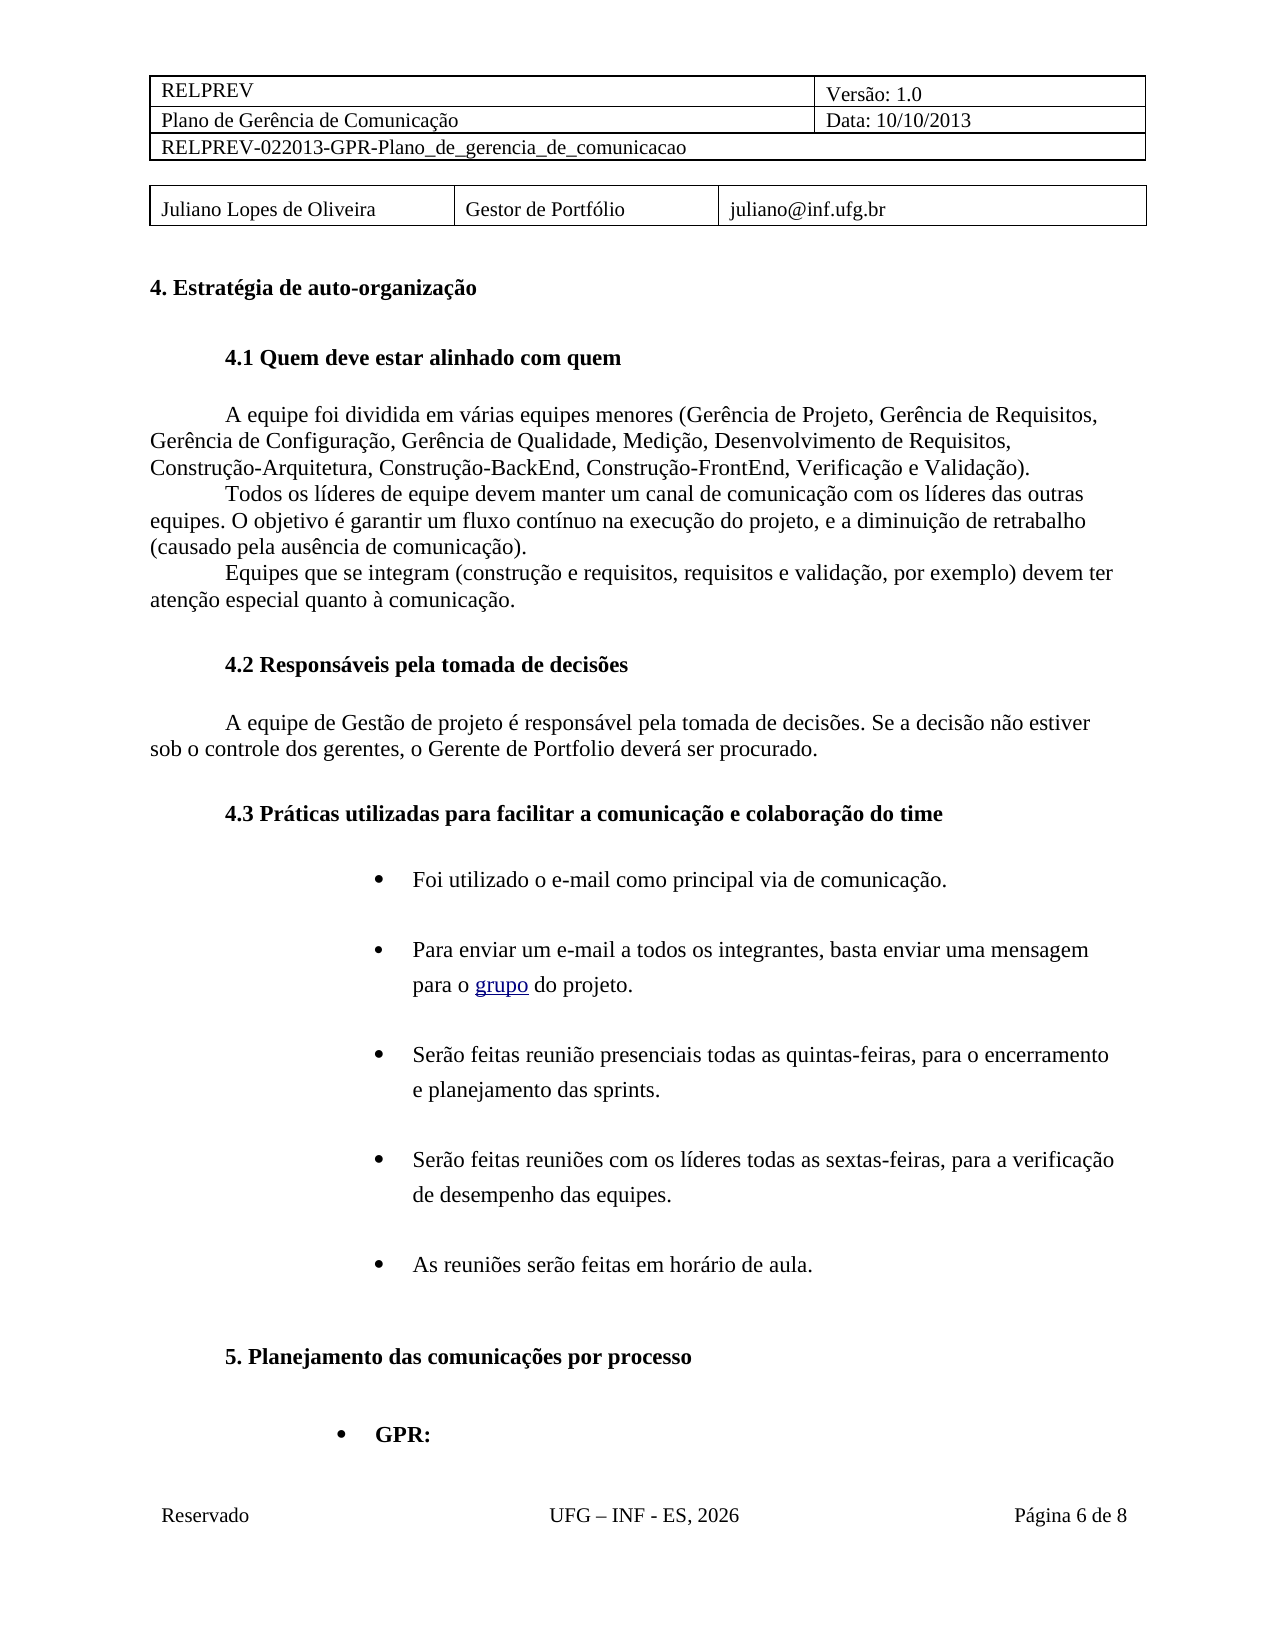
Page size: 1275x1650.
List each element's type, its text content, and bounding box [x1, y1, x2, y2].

table_header Gestor de Portfólio [455, 186, 718, 225]
list Foi utilizado o e-mail como principal via de comunicação. [375, 858, 1125, 893]
list As reuniões serão feitas em horário de aula. [375, 1243, 1125, 1278]
text Todos os líderes de equipe devem manter um canal de comunicação com os líderes das outras equipes. O objetivo é garantir um fluxo contínuo na execução do projeto, e a diminuição de retrabalho (causado pela ausência de comunicação). [150, 480, 1125, 559]
subtitle 4.1 Quem deve estar alinhado com quem [150, 344, 1125, 370]
text A equipe foi dividida em várias equipes menores (Gerência de Projeto, Gerência de Requisitos, Gerência de Configuração, Gerência de Qualidade, Medição, Desenvolvimento de Requisitos, Construção-Arquitetura, Construção-BackEnd, Construção-FrontEnd, Verificação e Validação). [150, 401, 1125, 480]
list GPR: [337, 1421, 1125, 1447]
subtitle 4.2 Responsáveis pela tomada de decisões [150, 651, 1125, 677]
list Serão feitas reunião presenciais todas as quintas-feiras, para o encerramento e planejamento das sprints. [375, 1033, 1125, 1103]
text 5. Planejamento das comunicações por processo [225, 1343, 1125, 1369]
subtitle 4. Estratégia de auto-organização [150, 273, 1125, 300]
list Serão feitas reuniões com os líderes todas as sextas-feiras, para a verificação de desempenho das equipes. [375, 1138, 1125, 1208]
text A equipe de Gestão de projeto é responsável pela tomada de decisões. Se a decisão não estiver sob o controle dos gerentes, o Gerente de Portfolio deverá ser procurado. [150, 708, 1125, 761]
table_header juliano@inf.ufg.br [719, 186, 1146, 225]
text Equipes que se integram (construção e requisitos, requisitos e validação, por exemplo) devem ter atenção especial quanto à comunicação. [150, 559, 1125, 612]
table_header Juliano Lopes de Oliveira [151, 186, 454, 225]
subtitle 4.3 Práticas utilizadas para facilitar a comunicação e colaboração do time [150, 800, 1125, 826]
list Para enviar um e-mail a todos os integrantes, basta enviar uma mensagem para o grupo do projeto. [375, 928, 1125, 998]
